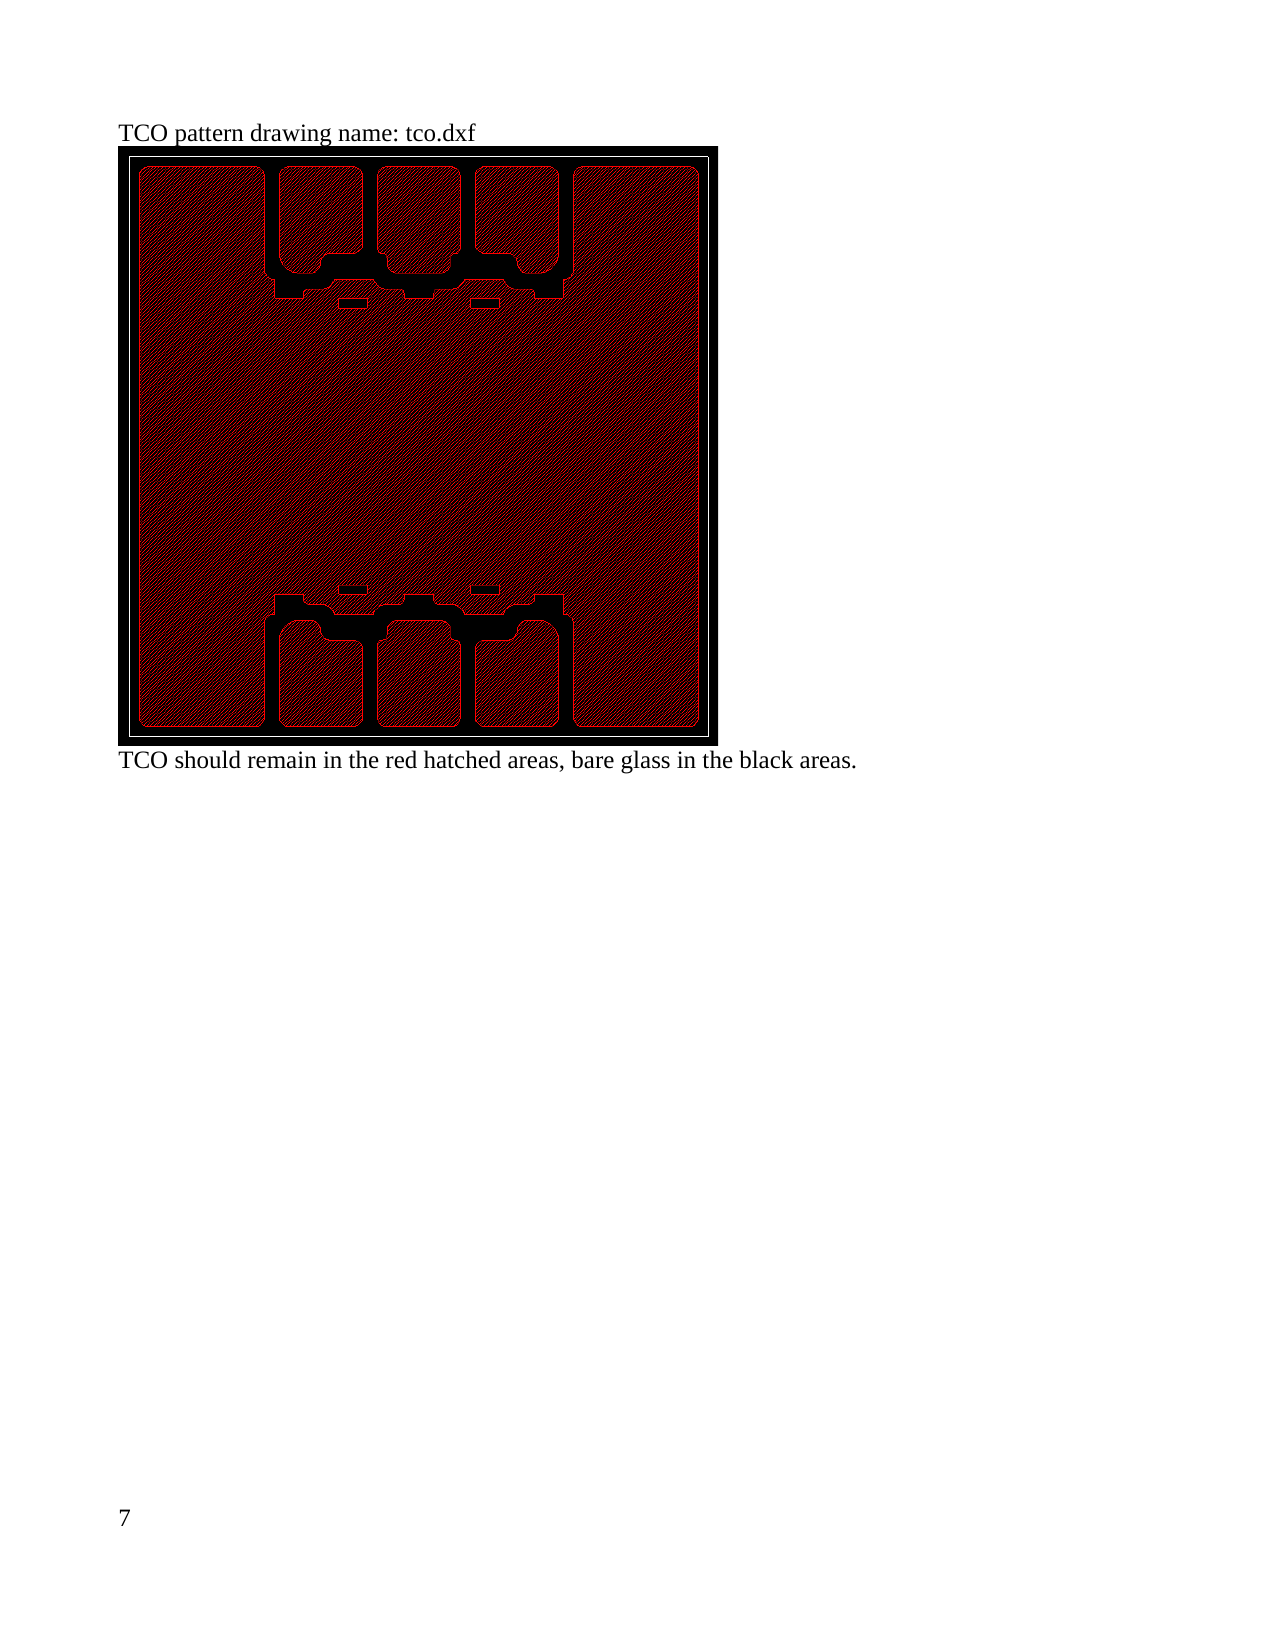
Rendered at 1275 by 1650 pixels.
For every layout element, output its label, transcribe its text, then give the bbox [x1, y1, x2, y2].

picture [118, 146, 719, 746]
text TCO pattern drawing name: tco.dxf [118, 118, 1157, 147]
text TCO should remain in the red hatched areas, bare glass in the black areas. [118, 745, 1157, 774]
